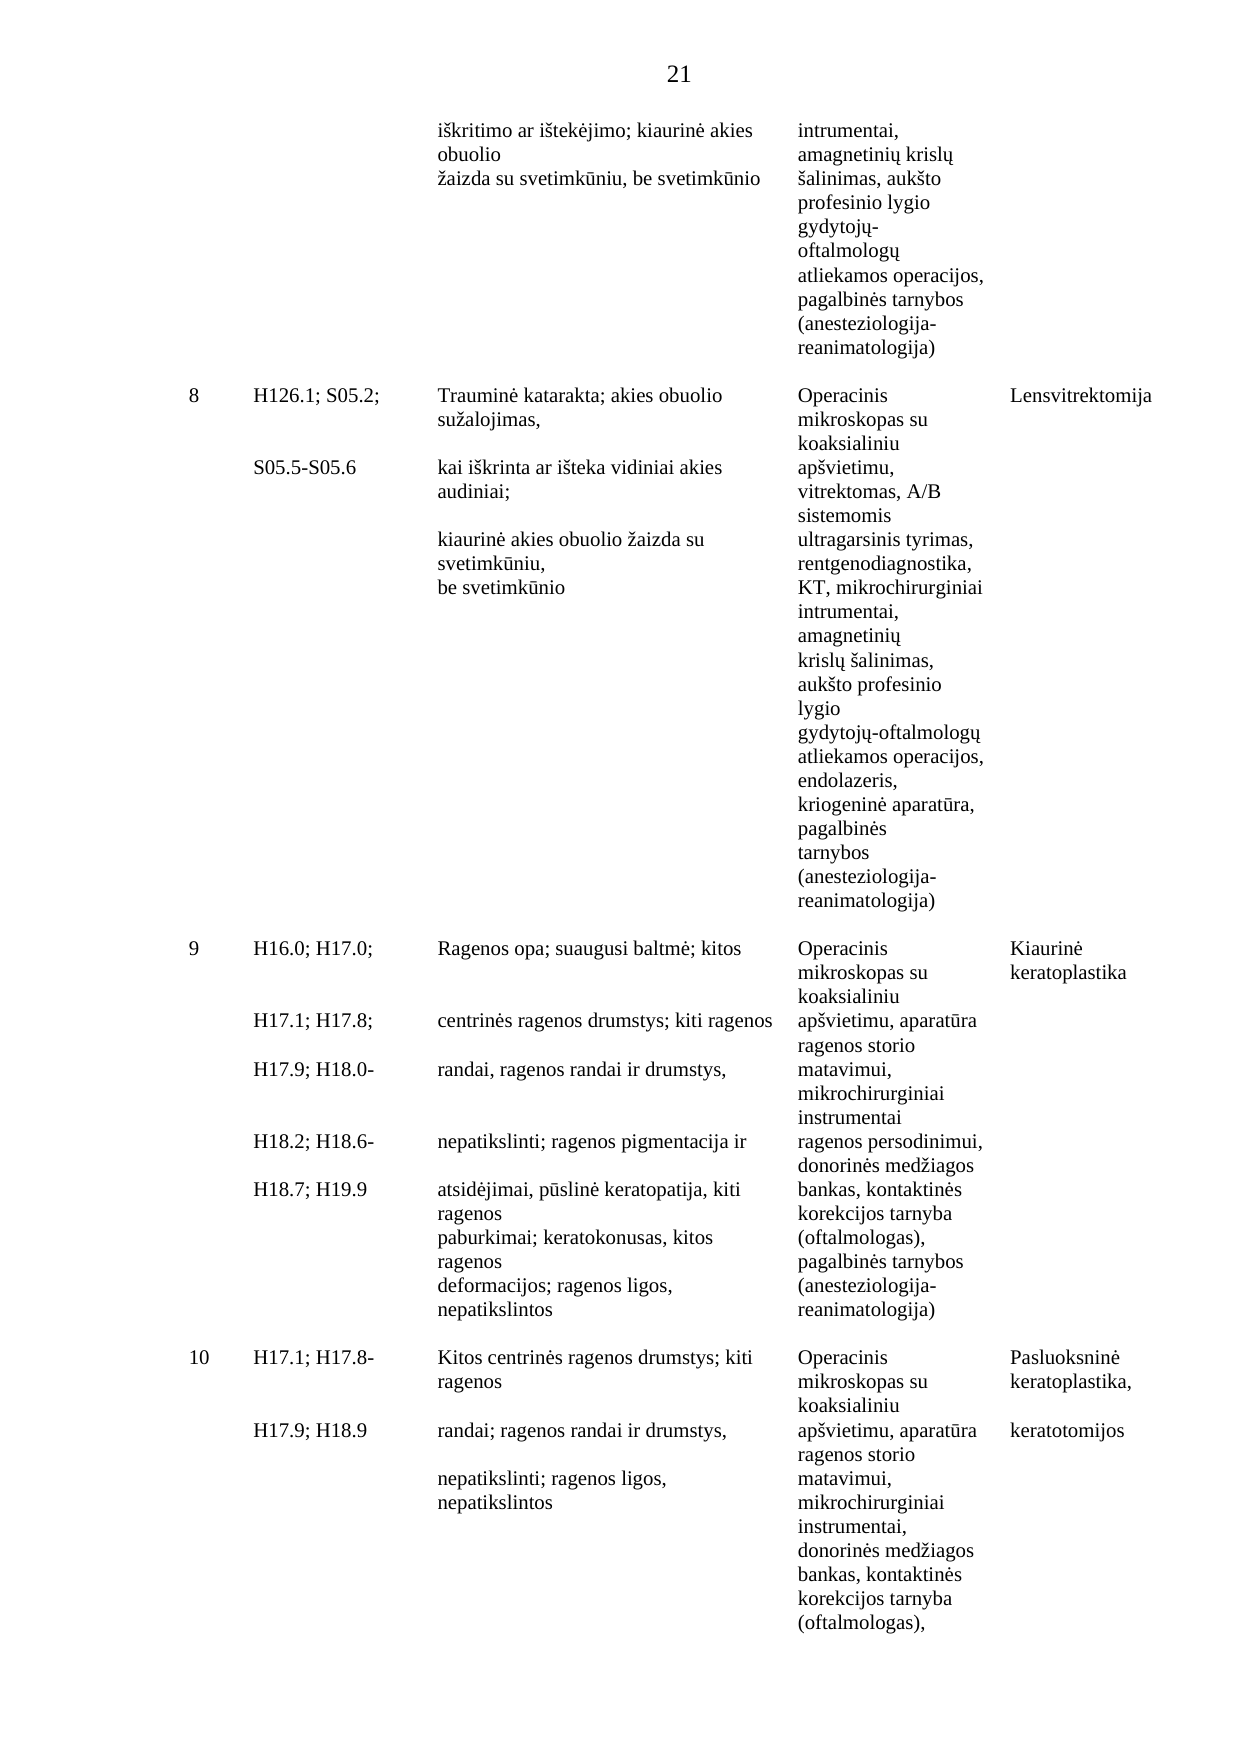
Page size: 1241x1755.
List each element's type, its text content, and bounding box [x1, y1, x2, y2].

table_cell [177, 527, 242, 575]
table_cell [242, 1225, 426, 1273]
table_cell apšvietimu, aparatūra ragenos storio [786, 1418, 999, 1466]
table_cell matavimui, mikrochirurginiai instrumentai, [786, 1466, 999, 1538]
table_cell [999, 1321, 1204, 1345]
table_cell [999, 720, 1204, 768]
table_cell [177, 1225, 242, 1273]
table_cell [242, 1321, 426, 1345]
table_cell krislų šalinimas, aukšto profesinio lygio [786, 648, 999, 720]
table_cell Trauminė katarakta; akies obuolio sužalojimas, [426, 383, 786, 455]
table_cell Operacinis mikroskopas su koaksialiniu [786, 936, 999, 1008]
table_cell reanimatologija) [786, 335, 999, 359]
table_cell [177, 768, 242, 840]
table_cell kai iškrinta ar išteka vidiniai akies audiniai; [426, 455, 786, 527]
table_cell [999, 1009, 1204, 1057]
table_cell 10 [177, 1345, 242, 1417]
table_cell H16.0; H17.0; [242, 936, 426, 1008]
table_cell [177, 912, 242, 936]
table_cell randai; ragenos randai ir drumstys, [426, 1418, 786, 1466]
table_cell Kitos centrinės ragenos drumstys; kiti ragenos [426, 1345, 786, 1417]
table_cell [177, 1129, 242, 1177]
table_cell [177, 1466, 242, 1538]
table_cell [786, 1321, 999, 1345]
table_cell [177, 287, 242, 335]
table_cell ultragarsinis tyrimas, rentgenodiagnostika, [786, 527, 999, 575]
table_cell [242, 1466, 426, 1538]
table_cell [242, 768, 426, 840]
table_cell Operacinis mikroskopas su koaksialiniu [786, 1345, 999, 1417]
table_cell keratotomijos [999, 1418, 1204, 1466]
table_cell [242, 840, 426, 912]
table_cell [177, 1418, 242, 1466]
table_cell [177, 575, 242, 647]
table_cell bankas, kontaktinės korekcijos tarnyba [786, 1177, 999, 1225]
table_cell H17.1; H17.8; [242, 1009, 426, 1057]
table_cell [786, 912, 999, 936]
table_cell [999, 359, 1204, 383]
table_cell [177, 455, 242, 527]
table_cell [242, 575, 426, 647]
table_cell [426, 287, 786, 335]
table_cell [242, 287, 426, 335]
table_cell [426, 359, 786, 383]
table_cell korekcijos tarnyba (oftalmologas), [786, 1586, 999, 1634]
table_cell 8 [177, 383, 242, 455]
table_cell matavimui, mikrochirurginiai instrumentai [786, 1057, 999, 1129]
table_cell [426, 1538, 786, 1586]
table_cell [242, 1273, 426, 1321]
table_cell [426, 912, 786, 936]
table_cell H18.2; H18.6- [242, 1129, 426, 1177]
table_cell [999, 239, 1204, 287]
table_cell Pasluoksninė keratoplastika, [999, 1345, 1204, 1417]
table_cell [999, 287, 1204, 335]
table_cell [177, 118, 242, 166]
table_cell [426, 335, 786, 359]
table_cell [999, 1586, 1204, 1634]
table_cell [426, 840, 786, 912]
table_cell [177, 1538, 242, 1586]
table_cell endolazeris, kriogeninė aparatūra, pagalbinės [786, 768, 999, 840]
table_cell randai, ragenos randai ir drumstys, [426, 1057, 786, 1129]
table_cell [242, 359, 426, 383]
table_cell [177, 335, 242, 359]
table_cell [999, 1057, 1204, 1129]
table_cell [999, 648, 1204, 720]
table_cell Ragenos opa; suaugusi baltmė; kitos [426, 936, 786, 1008]
table_cell [426, 1321, 786, 1345]
table_cell [177, 840, 242, 912]
table_cell centrinės ragenos drumstys; kiti ragenos [426, 1009, 786, 1057]
table_cell [999, 527, 1204, 575]
table_cell H17.9; H18.9 [242, 1418, 426, 1466]
table_cell Lensvitrektomija [999, 383, 1204, 455]
table_cell [242, 720, 426, 768]
table_cell be svetimkūnio [426, 575, 786, 647]
table_cell [177, 1273, 242, 1321]
table_cell [426, 1586, 786, 1634]
table_cell H126.1; S05.2; [242, 383, 426, 455]
table_cell [242, 335, 426, 359]
table_cell [999, 912, 1204, 936]
table_cell deformacijos; ragenos ligos, nepatikslintos [426, 1273, 786, 1321]
table_cell KT, mikrochirurginiai intrumentai, amagnetinių [786, 575, 999, 647]
table_cell [999, 166, 1204, 238]
table_cell H17.1; H17.8- [242, 1345, 426, 1417]
table_cell [999, 1177, 1204, 1225]
table_cell [426, 239, 786, 287]
table_cell [999, 1538, 1204, 1586]
table_cell [999, 455, 1204, 527]
table_cell [786, 359, 999, 383]
table_cell kiaurinė akies obuolio žaizda su svetimkūniu, [426, 527, 786, 575]
table_cell [426, 648, 786, 720]
table_cell [242, 1538, 426, 1586]
table_cell [999, 335, 1204, 359]
table_cell [177, 239, 242, 287]
table_cell [999, 1466, 1204, 1538]
table_cell [242, 239, 426, 287]
table_cell [177, 166, 242, 238]
table_cell [177, 1586, 242, 1634]
table_cell [177, 1177, 242, 1225]
table_cell H18.7; H19.9 [242, 1177, 426, 1225]
table_cell H17.9; H18.0- [242, 1057, 426, 1129]
table_cell apšvietimu, aparatūra ragenos storio [786, 1009, 999, 1057]
table_cell ragenos persodinimui, donorinės medžiagos [786, 1129, 999, 1177]
table_cell apšvietimu, vitrektomas, A/B sistemomis [786, 455, 999, 527]
table_cell [242, 118, 426, 166]
table_cell pagalbinės tarnybos (anesteziologija- [786, 287, 999, 335]
table_cell (anesteziologija-reanimatologija) [786, 1273, 999, 1321]
table_cell [242, 166, 426, 238]
table_cell [426, 720, 786, 768]
table_cell [177, 648, 242, 720]
table_cell [177, 720, 242, 768]
table_cell [999, 575, 1204, 647]
table_cell [999, 1225, 1204, 1273]
table_cell tarnybos (anesteziologija-reanimatologija) [786, 840, 999, 912]
table_cell Operacinis mikroskopas su koaksialiniu [786, 383, 999, 455]
table_cell nepatikslinti; ragenos pigmentacija ir [426, 1129, 786, 1177]
table_cell žaizda su svetimkūniu, be svetimkūnio [426, 166, 786, 238]
table_cell gydytojų-oftalmologų atliekamos operacijos, [786, 720, 999, 768]
table_cell [999, 840, 1204, 912]
table_cell nepatikslinti; ragenos ligos, nepatikslintos [426, 1466, 786, 1538]
table_cell [999, 768, 1204, 840]
table_cell šalinimas, aukšto profesinio lygio gydytojų- [786, 166, 999, 238]
table_cell donorinės medžiagos bankas, kontaktinės [786, 1538, 999, 1586]
table_cell [999, 1273, 1204, 1321]
table_cell [242, 527, 426, 575]
table_cell oftalmologų atliekamos operacijos, [786, 239, 999, 287]
table_cell [177, 1057, 242, 1129]
table_cell (oftalmologas), pagalbinės tarnybos [786, 1225, 999, 1273]
table_cell [177, 359, 242, 383]
table_cell intrumentai, amagnetinių krislų [786, 118, 999, 166]
table_cell S05.5-S05.6 [242, 455, 426, 527]
table_cell 9 [177, 936, 242, 1008]
table_cell [426, 768, 786, 840]
table_cell paburkimai; keratokonusas, kitos ragenos [426, 1225, 786, 1273]
table_cell atsidėjimai, pūslinė keratopatija, kiti ragenos [426, 1177, 786, 1225]
table_cell [999, 118, 1204, 166]
table_cell iškritimo ar ištekėjimo; kiaurinė akies obuolio [426, 118, 786, 166]
table_cell [177, 1321, 242, 1345]
table_cell [242, 912, 426, 936]
table_cell [999, 1129, 1204, 1177]
table_cell [177, 1009, 242, 1057]
table_cell [242, 1586, 426, 1634]
table_cell Kiaurinė keratoplastika [999, 936, 1204, 1008]
table_cell [242, 648, 426, 720]
